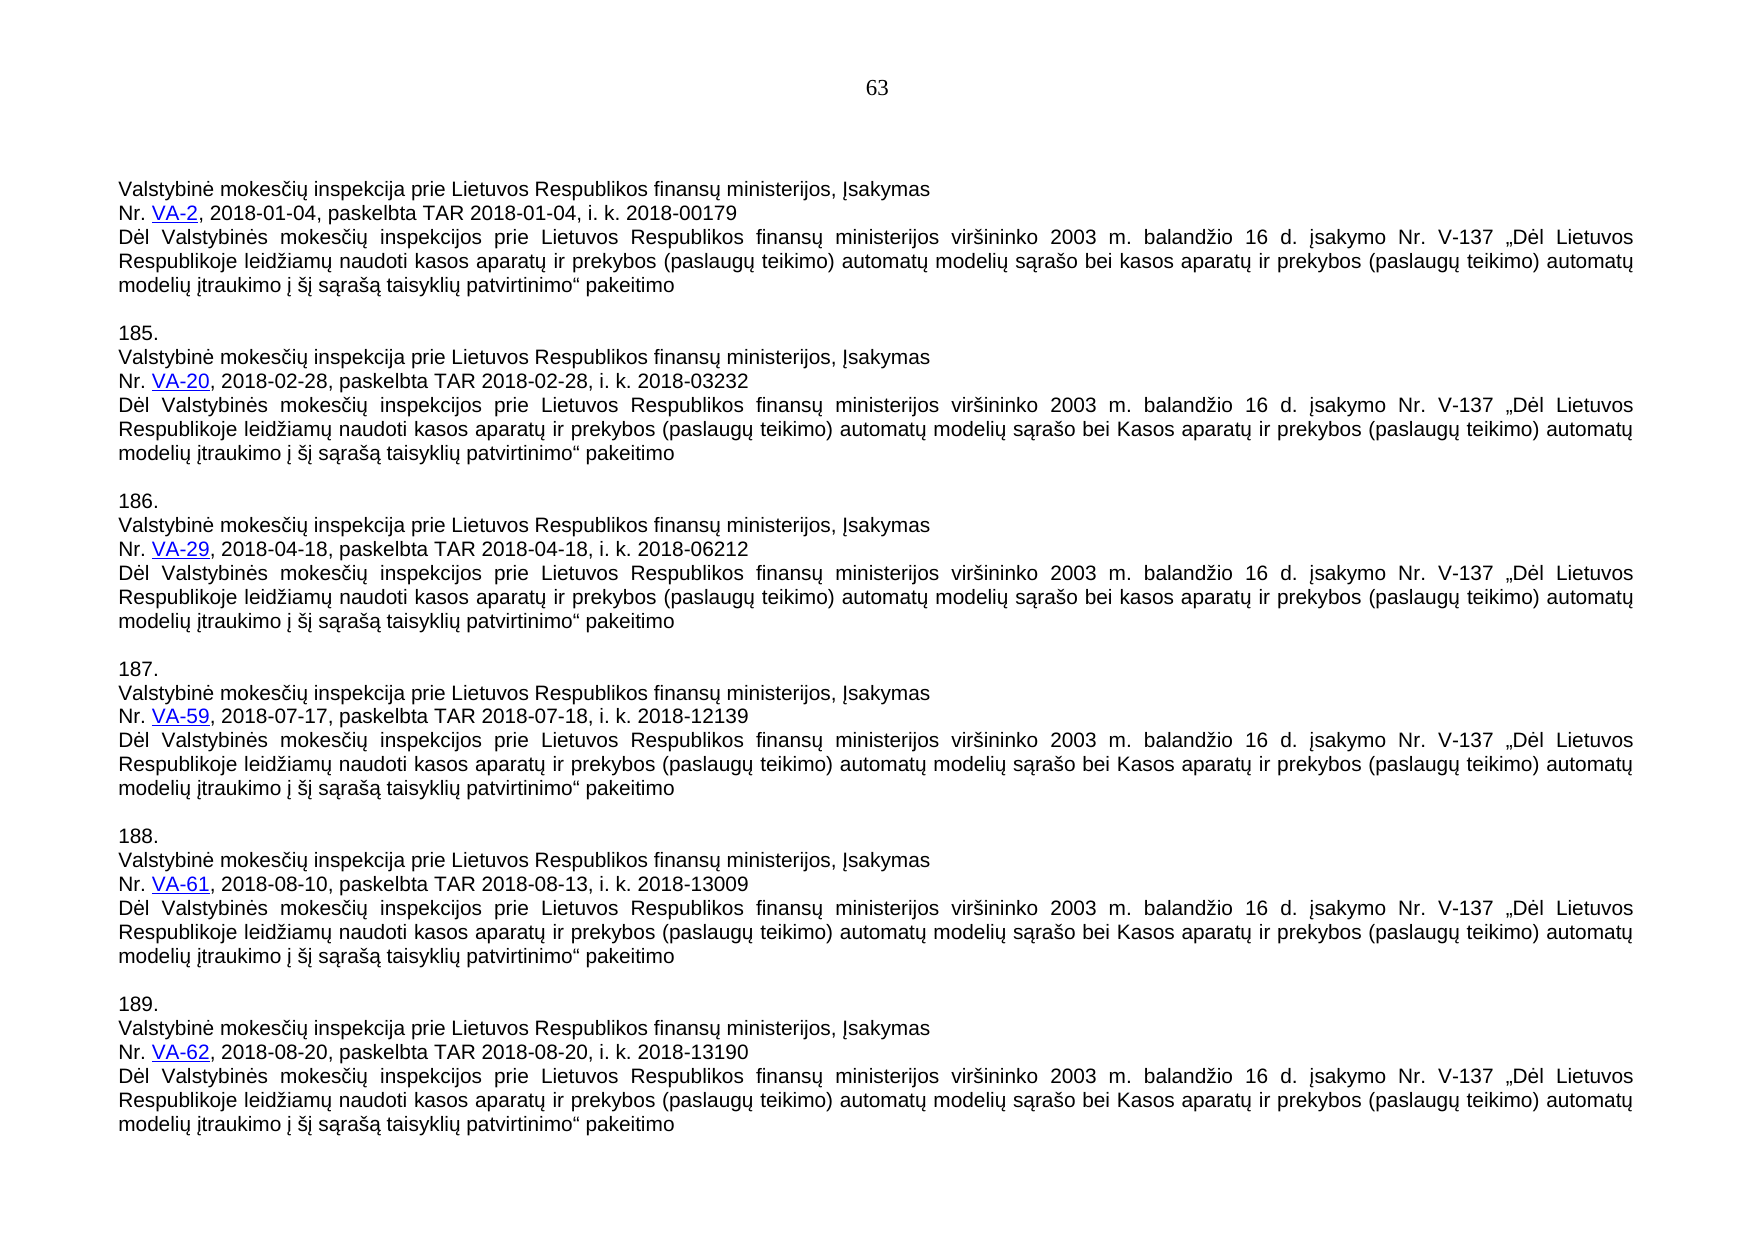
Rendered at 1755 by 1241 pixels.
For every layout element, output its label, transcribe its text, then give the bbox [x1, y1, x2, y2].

text Valstybinė mokesčių inspekcija prie Lietuvos Respublikos finansų ministerijos, Įsakymas [118, 680, 1636, 704]
text 186. [118, 489, 1636, 513]
text Dėl Valstybinės mokesčių inspekcijos prie Lietuvos Respublikos finansų ministerijos viršininko 2003 m. balandžio 16 d. įsakymo Nr. V-137 „Dėl Lietuvos Respublikoje leidžiamų naudoti kasos aparatų ir prekybos (paslaugų teikimo) automatų modelių sąrašo bei Kasos aparatų ir prekybos (paslaugų teikimo) automatų modelių įtraukimo į šį sąrašą taisyklių patvirtinimo“ pakeitimo [118, 393, 1636, 465]
text Nr. VA-29, 2018-04-18, paskelbta TAR 2018-04-18, i. k. 2018-06212 [118, 537, 1636, 561]
text Dėl Valstybinės mokesčių inspekcijos prie Lietuvos Respublikos finansų ministerijos viršininko 2003 m. balandžio 16 d. įsakymo Nr. V-137 „Dėl Lietuvos Respublikoje leidžiamų naudoti kasos aparatų ir prekybos (paslaugų teikimo) automatų modelių sąrašo bei Kasos aparatų ir prekybos (paslaugų teikimo) automatų modelių įtraukimo į šį sąrašą taisyklių patvirtinimo“ pakeitimo [118, 896, 1636, 968]
text Valstybinė mokesčių inspekcija prie Lietuvos Respublikos finansų ministerijos, Įsakymas [118, 177, 1636, 201]
text 187. [118, 656, 1636, 680]
text Valstybinė mokesčių inspekcija prie Lietuvos Respublikos finansų ministerijos, Įsakymas [118, 1016, 1636, 1040]
text Dėl Valstybinės mokesčių inspekcijos prie Lietuvos Respublikos finansų ministerijos viršininko 2003 m. balandžio 16 d. įsakymo Nr. V-137 „Dėl Lietuvos Respublikoje leidžiamų naudoti kasos aparatų ir prekybos (paslaugų teikimo) automatų modelių sąrašo bei kasos aparatų ir prekybos (paslaugų teikimo) automatų modelių įtraukimo į šį sąrašą taisyklių patvirtinimo“ pakeitimo [118, 225, 1636, 297]
text Nr. VA-20, 2018-02-28, paskelbta TAR 2018-02-28, i. k. 2018-03232 [118, 369, 1636, 393]
text Nr. VA-62, 2018-08-20, paskelbta TAR 2018-08-20, i. k. 2018-13190 [118, 1040, 1636, 1064]
text Nr. VA-2, 2018-01-04, paskelbta TAR 2018-01-04, i. k. 2018-00179 [118, 201, 1636, 225]
text Valstybinė mokesčių inspekcija prie Lietuvos Respublikos finansų ministerijos, Įsakymas [118, 345, 1636, 369]
text 189. [118, 992, 1636, 1016]
text Nr. VA-61, 2018-08-10, paskelbta TAR 2018-08-13, i. k. 2018-13009 [118, 872, 1636, 896]
text 188. [118, 824, 1636, 848]
text Valstybinė mokesčių inspekcija prie Lietuvos Respublikos finansų ministerijos, Įsakymas [118, 848, 1636, 872]
text Valstybinė mokesčių inspekcija prie Lietuvos Respublikos finansų ministerijos, Įsakymas [118, 513, 1636, 537]
text Dėl Valstybinės mokesčių inspekcijos prie Lietuvos Respublikos finansų ministerijos viršininko 2003 m. balandžio 16 d. įsakymo Nr. V-137 „Dėl Lietuvos Respublikoje leidžiamų naudoti kasos aparatų ir prekybos (paslaugų teikimo) automatų modelių sąrašo bei Kasos aparatų ir prekybos (paslaugų teikimo) automatų modelių įtraukimo į šį sąrašą taisyklių patvirtinimo“ pakeitimo [118, 728, 1636, 800]
text Dėl Valstybinės mokesčių inspekcijos prie Lietuvos Respublikos finansų ministerijos viršininko 2003 m. balandžio 16 d. įsakymo Nr. V-137 „Dėl Lietuvos Respublikoje leidžiamų naudoti kasos aparatų ir prekybos (paslaugų teikimo) automatų modelių sąrašo bei Kasos aparatų ir prekybos (paslaugų teikimo) automatų modelių įtraukimo į šį sąrašą taisyklių patvirtinimo“ pakeitimo [118, 1064, 1636, 1136]
text Nr. VA-59, 2018-07-17, paskelbta TAR 2018-07-18, i. k. 2018-12139 [118, 704, 1636, 728]
text Dėl Valstybinės mokesčių inspekcijos prie Lietuvos Respublikos finansų ministerijos viršininko 2003 m. balandžio 16 d. įsakymo Nr. V-137 „Dėl Lietuvos Respublikoje leidžiamų naudoti kasos aparatų ir prekybos (paslaugų teikimo) automatų modelių sąrašo bei kasos aparatų ir prekybos (paslaugų teikimo) automatų modelių įtraukimo į šį sąrašą taisyklių patvirtinimo“ pakeitimo [118, 561, 1636, 632]
text 185. [118, 321, 1636, 345]
